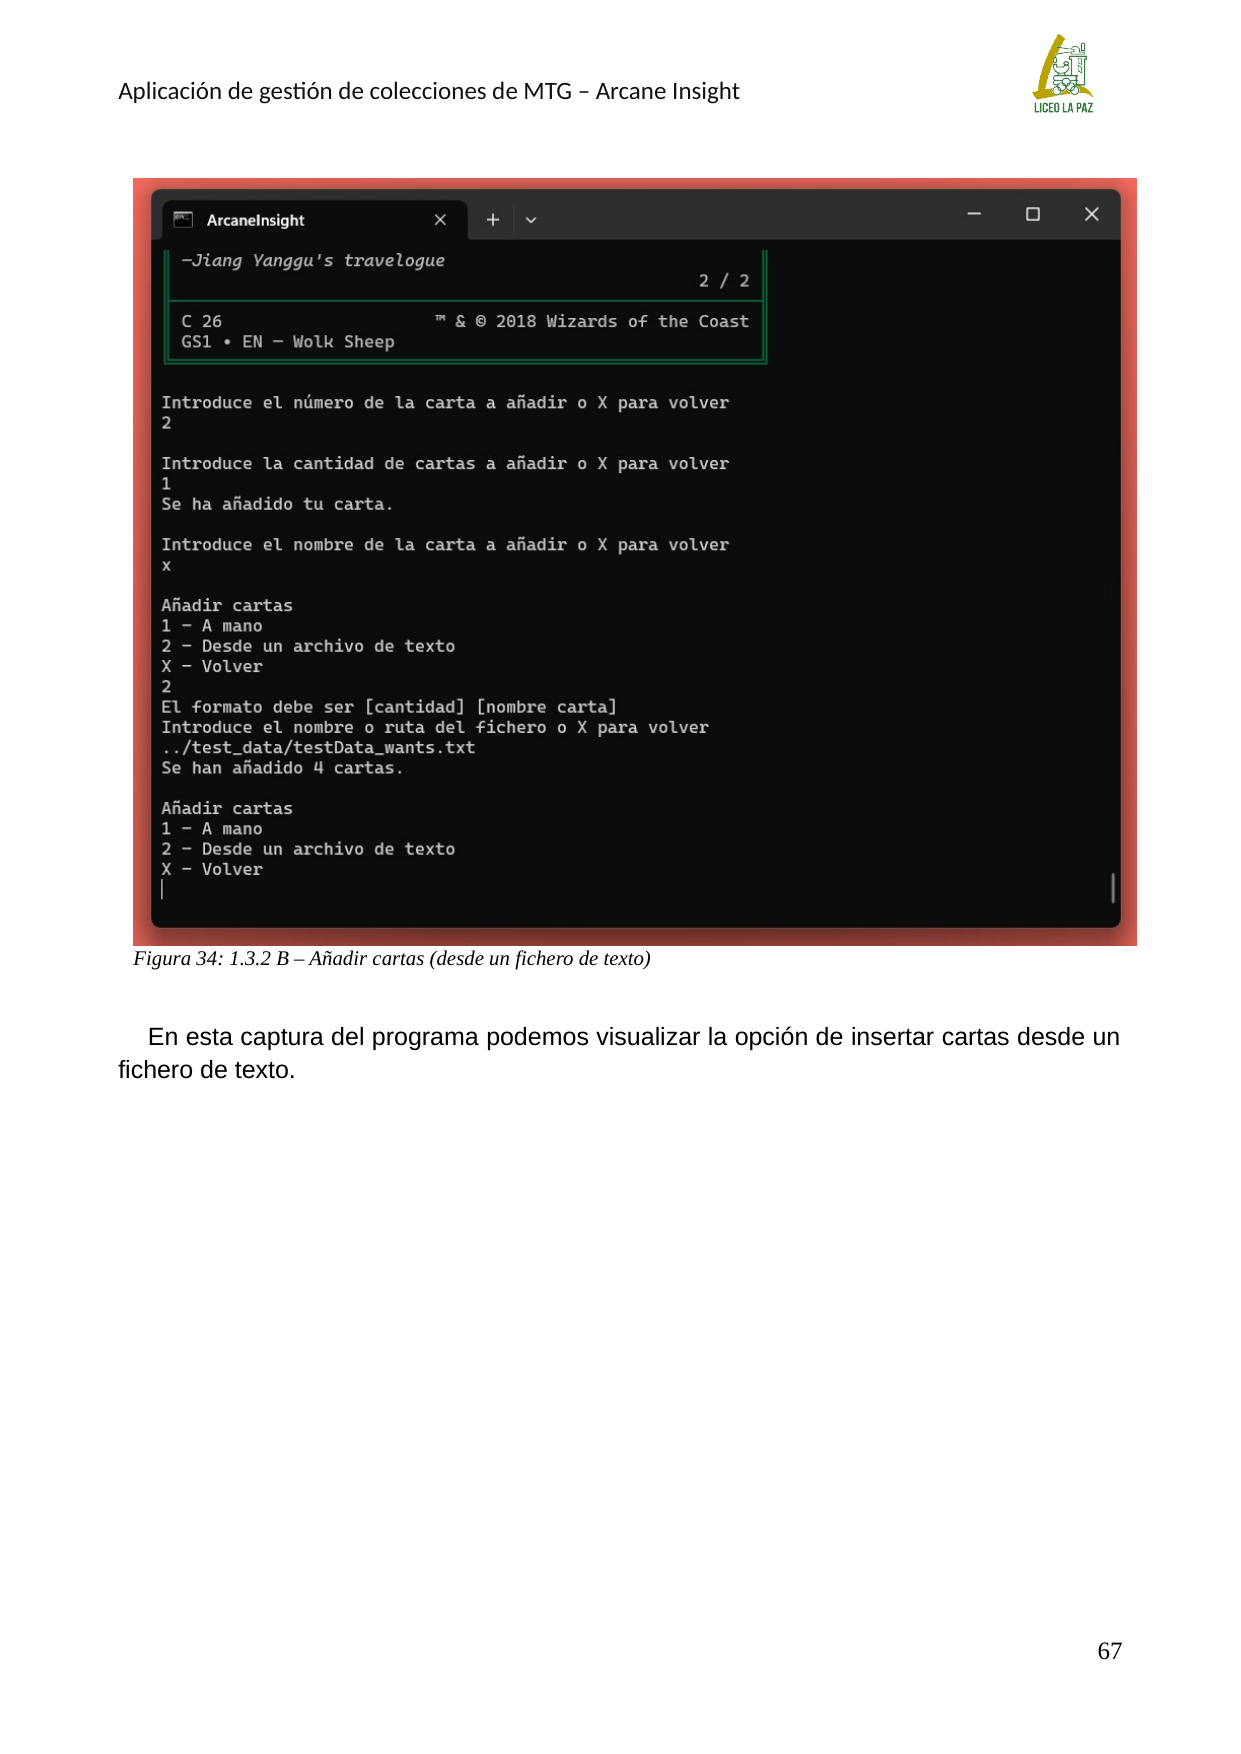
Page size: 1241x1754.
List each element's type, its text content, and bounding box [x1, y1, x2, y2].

picture [1025, 26, 1100, 121]
text Figura 34: 1.3.2 B – Añadir cartas (desde un fichero de texto) [133, 946, 1137, 970]
picture [133, 178, 1137, 946]
text En esta captura del programa podemos visualizar la opción de insertar cartas desde un fichero de texto. [118, 1022, 1122, 1084]
